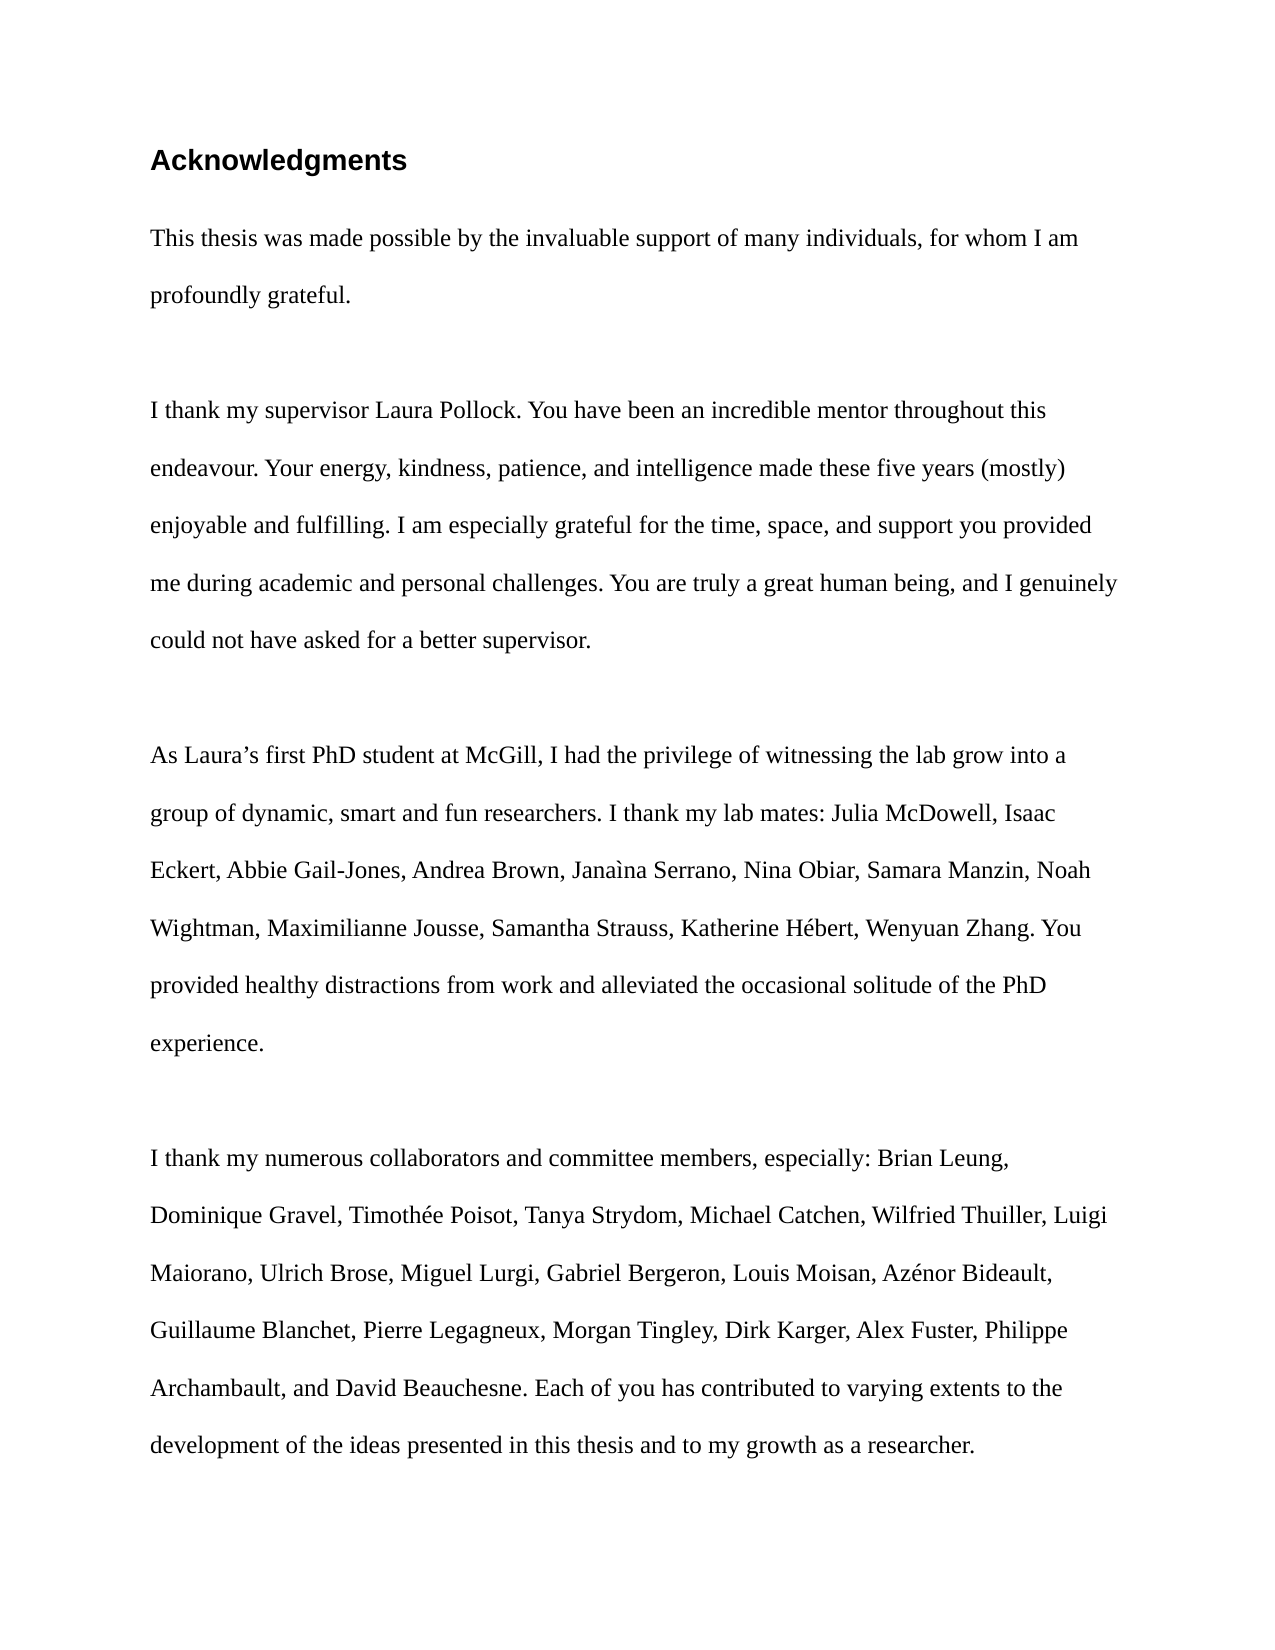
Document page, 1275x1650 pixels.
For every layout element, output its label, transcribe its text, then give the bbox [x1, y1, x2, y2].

text I thank my numerous collaborators and committee members, especially: Brian Leung, Dominique Gravel, Timothée Poisot, Tanya Strydom, Michael Catchen, Wilfried Thuiller, Luigi Maiorano, Ulrich Brose, Miguel Lurgi, Gabriel Bergeron, Louis Moisan, Azénor Bideault, Guillaume Blanchet, Pierre Legagneux, Morgan Tingley, Dirk Karger, Alex Fuster, Philippe Archambault, and David Beauchesne. Each of you has contributed to varying extents to the development of the ideas presented in this thesis and to my growth as a researcher. [150, 1143, 1125, 1459]
subtitle Acknowledgments [150, 143, 1125, 177]
text I thank my supervisor Laura Pollock. You have been an incredible mentor throughout this endeavour. Your energy, kindness, patience, and intelligence made these five years (mostly) enjoyable and fulfilling. I am especially grateful for the time, space, and support you provided me during academic and personal challenges. You are truly a great human being, and I genuinely could not have asked for a better supervisor. [150, 395, 1125, 654]
text This thesis was made possible by the invaluable support of many individuals, for whom I am profoundly grateful. [150, 223, 1125, 309]
text As Laura’s first PhD student at McGill, I had the privilege of witnessing the lab grow into a group of dynamic, smart and fun researchers. I thank my lab mates: Julia McDowell, Isaac Eckert, Abbie Gail-Jones, Andrea Brown, Janaìna Serrano, Nina Obiar, Samara Manzin, Noah Wightman, Maximilianne Jousse, Samantha Strauss, Katherine Hébert, Wenyuan Zhang. You provided healthy distractions from work and alleviated the occasional solitude of the PhD experience. [150, 740, 1125, 1056]
